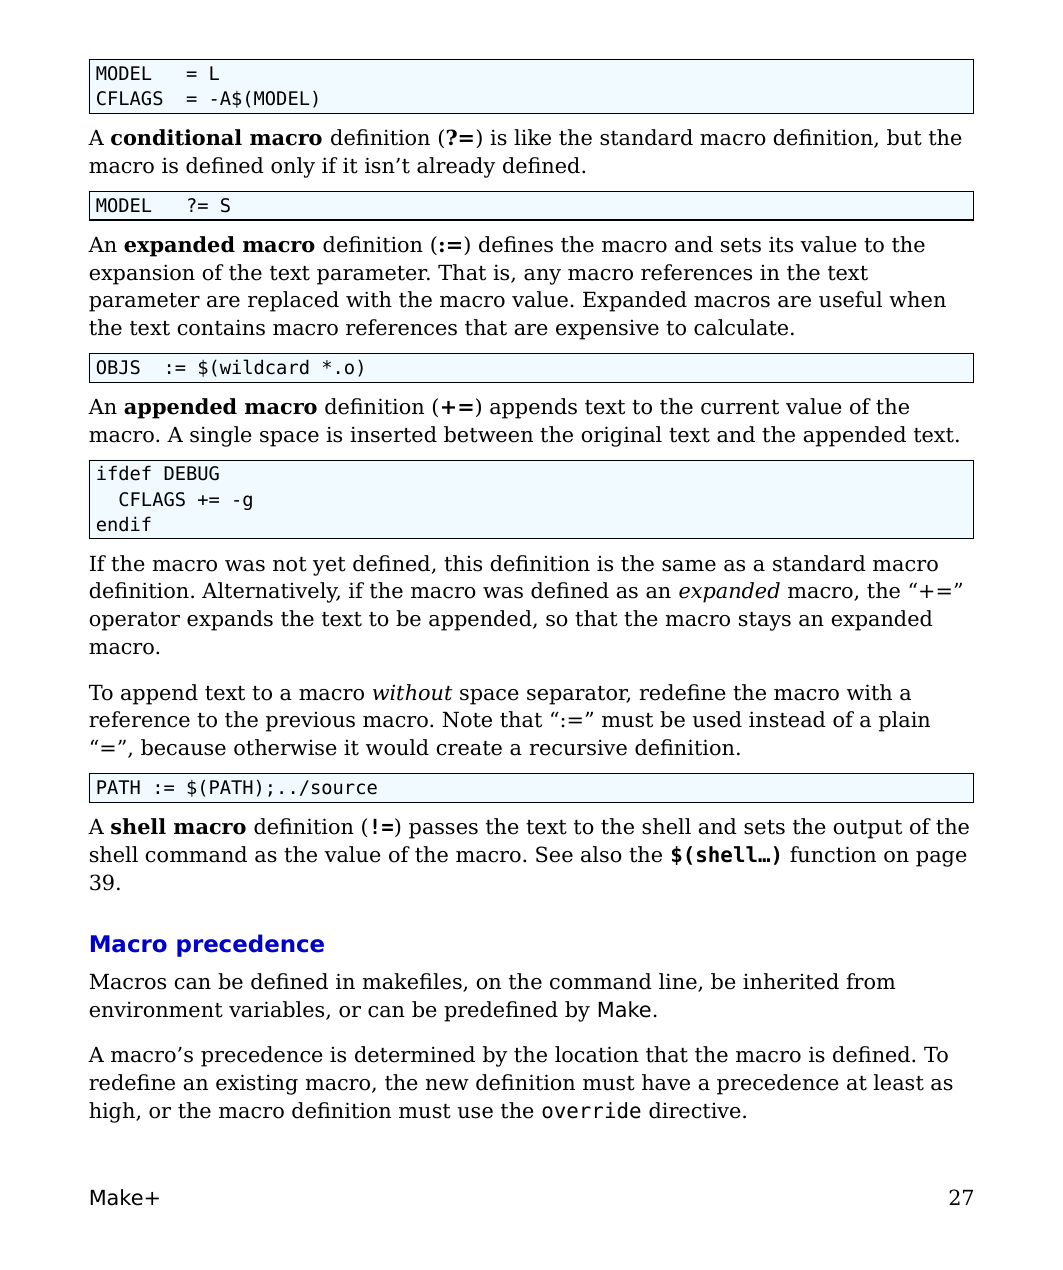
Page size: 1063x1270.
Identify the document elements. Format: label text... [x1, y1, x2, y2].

text endif [90, 510, 973, 538]
text PATH := $(PATH);../source [90, 774, 973, 802]
text OBJS := $(wildcard *.o) [90, 354, 973, 382]
text To append text to a macro without space separator, redefine the macro with a reference to the previous macro. Note that “:=” must be used instead of a plain “=”, because otherwise it would create a recursive definition. [88, 681, 974, 760]
text CFLAGS += -g [90, 484, 973, 510]
text A shell macro definition (!=) passes the text to the shell and sets the output of the shell command as the value of the macro. See also the $(shell…) function on page 39. [88, 815, 974, 895]
text Macros can be defined in makefiles, on the command line, be inherited from environment variables, or can be predefined by Make. [88, 970, 974, 1022]
text MODEL ?= S [90, 192, 973, 219]
text CFLAGS = -A$(MODEL) [90, 84, 973, 113]
text A conditional macro definition (?=) is like the standard macro definition, but the macro is defined only if it isn’t already defined. [88, 126, 974, 178]
subtitle Macro precedence [88, 931, 974, 957]
text A macro’s precedence is determined by the location that the macro is defined. To redefine an existing macro, the new definition must have a precedence at least as high, or the macro definition must use the override directive. [88, 1043, 974, 1123]
text ifdef DEBUG [90, 461, 973, 484]
text If the macro was not yet defined, this definition is the same as a standard macro definition. Alternatively, if the macro was defined as an expanded macro, the “+=” operator expands the text to be appended, so that the macro stays an expanded macro. [88, 552, 974, 659]
text An appended macro definition (+=) appends text to the current value of the macro. A single space is inserted between the original text and the appended text. [88, 395, 974, 447]
text An expanded macro definition (:=) defines the macro and sets its value to the expansion of the text parameter. That is, any macro references in the text parameter are replaced with the macro value. Expanded macros are useful when the text contains macro references that are expensive to calculate. [88, 233, 974, 341]
text MODEL = L [90, 60, 973, 84]
